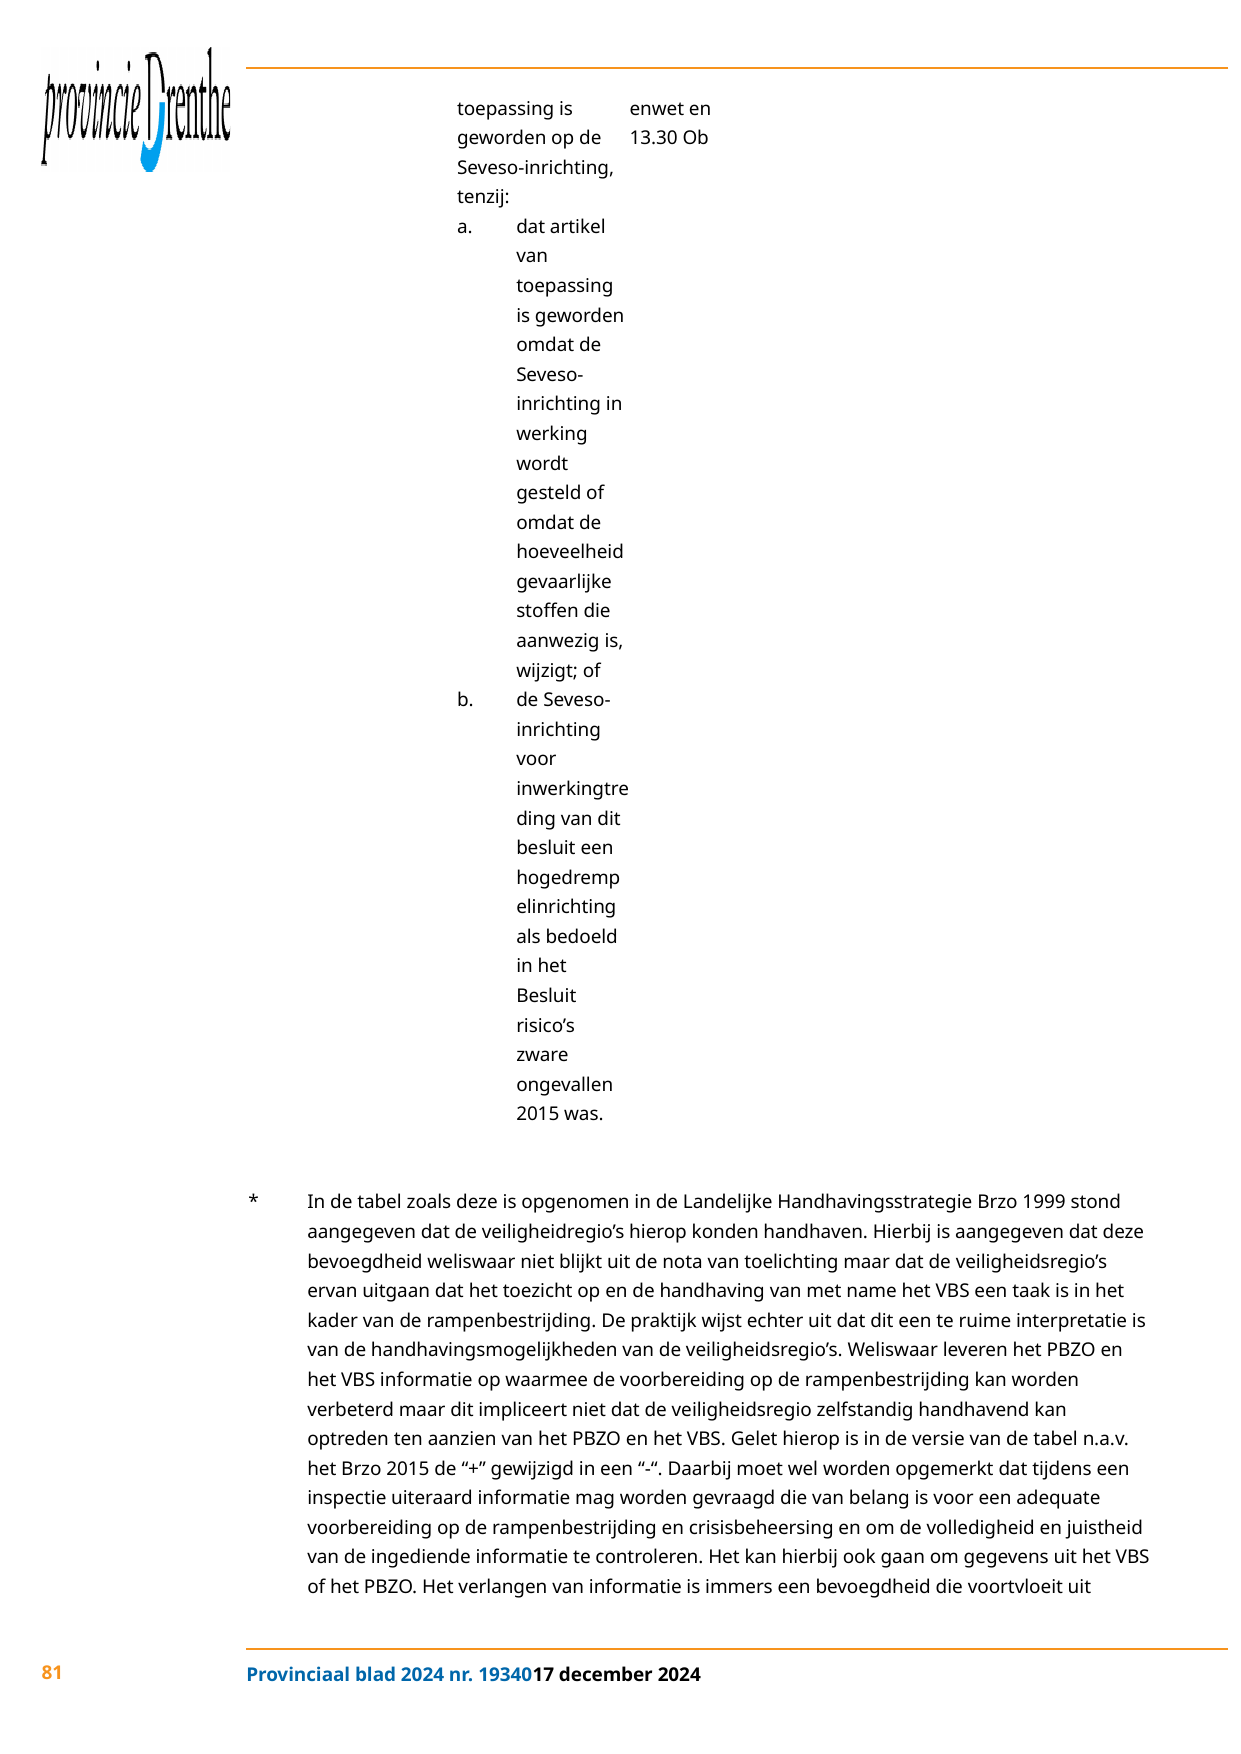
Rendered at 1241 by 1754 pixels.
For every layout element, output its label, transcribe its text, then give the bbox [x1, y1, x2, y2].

table_cell - [943, 95, 1047, 1156]
table_cell [248, 95, 352, 1156]
table_cell [353, 95, 457, 1156]
table_cell toepassing is geworden op de Seveso-inrichting, tenzij: dat artikel van toepassing is geworden omdat de Seveso-inrichting in werking wordt gesteld of omdat de hoeveelheid gevaarlijke stoffen die aanwezig is, wijzigt; of de Seveso-inrichting voor inwerkingtreding van dit besluit een hogedrempelinrichting als bedoeld in het Besluit risico’s zware ongevallen 2015 was. [457, 95, 629, 1156]
list In de tabel zoals deze is opgenomen in de Landelijke Handhavingsstrategie Brzo 1999 stond aangegeven dat de veiligheidregio’s hierop konden handhaven. Hierbij is aangegeven dat deze bevoegdheid weliswaar niet blijkt uit de nota van toelichting maar dat de veiligheidsregio’s ervan uitgaan dat het toezicht op en de handhaving van met name het VBS een taak is in het kader van de rampenbestrijding. De praktijk wijst echter uit dat dit een te ruime interpretatie is van de handhavingsmogelijkheden van de veiligheidsregio’s. Weliswaar leveren het PBZO en het VBS informatie op waarmee de voorbereiding op de rampenbestrijding kan worden verbeterd maar dit impliceert niet dat de veiligheidsregio zelfstandig handhavend kan optreden ten aanzien van het PBZO en het VBS. Gelet hierop is in de versie van de tabel n.a.v. het Brzo 2015 de “+” gewijzigd in een “-“. Daarbij moet wel worden opgemerkt dat tijdens een inspectie uiteraard informatie mag worden gevraagd die van belang is voor een adequate voorbereiding op de rampenbestrijding en crisisbeheersing en om de volledigheid en juistheid van de ingediende informatie te controleren. Het kan hierbij ook gaan om gegevens uit het VBS of het PBZO. Het verlangen van informatie is immers een bevoegdheid die voortvloeit uit [248, 1189, 1152, 1599]
table_cell - [1047, 95, 1152, 1156]
picture [41, 47, 231, 172]
table_cell [838, 95, 943, 1156]
table_cell enwet en 13.30 Ob [629, 95, 734, 1156]
table_cell [734, 95, 838, 1156]
